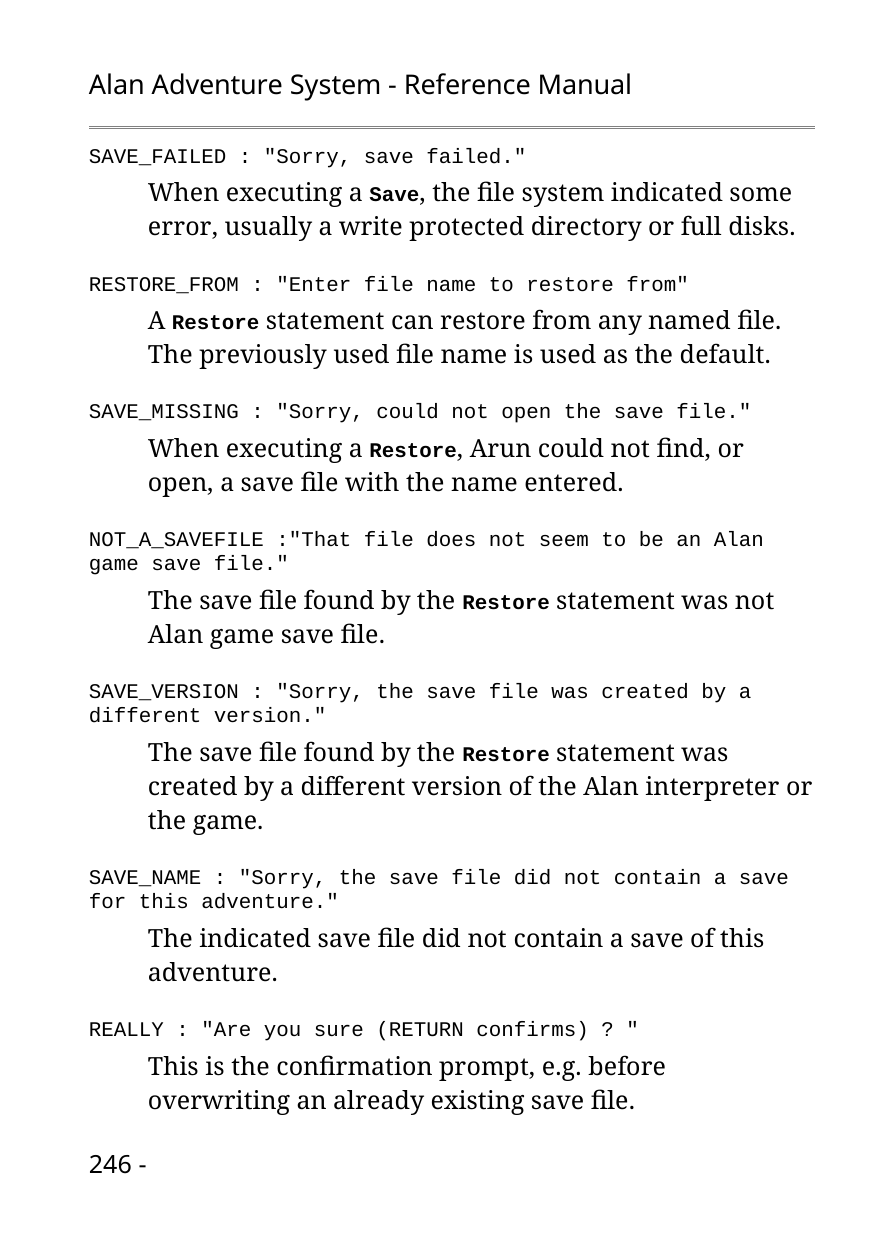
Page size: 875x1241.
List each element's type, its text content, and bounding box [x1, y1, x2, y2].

text A Restore statement can restore from any named file. The previous­ly used file name is used as the default. [148, 303, 815, 371]
text SAVE_FAILED : "Sorry, save failed." [88, 146, 815, 169]
text SAVE_NAME : "Sorry, the save file did not contain a save for this adventure." [88, 867, 815, 915]
text This is the confirmation prompt, e.g. before overwriting an already existing save file. [148, 1049, 815, 1117]
text RESTORE_FROM : "Enter file name to restore from" [88, 273, 815, 297]
text REALLY : "Are you sure (RETURN confirms) ? " [88, 1019, 815, 1043]
text SAVE_MISSING : "Sorry, could not open the save file." [88, 401, 815, 425]
text NOT_A_SAVEFILE :"That file does not seem to be an Alan game save file." [88, 529, 815, 577]
text The indicated save file did not contain a save of this adventure. [148, 921, 815, 989]
text SAVE_VERSION : "Sorry, the save file was created by a different version." [88, 681, 815, 729]
text When executing a Restore, Arun could not find, or open, a save file with the name entered. [148, 431, 815, 499]
text The save file found by the Restore statement was created by a different version of the Alan in­terpreter or the game. [148, 735, 815, 837]
text When executing a Save, the file system indicated some error, usually a write protected directory or full disks. [148, 175, 815, 243]
text The save file found by the Restore statement was not Alan game save file. [148, 583, 815, 651]
